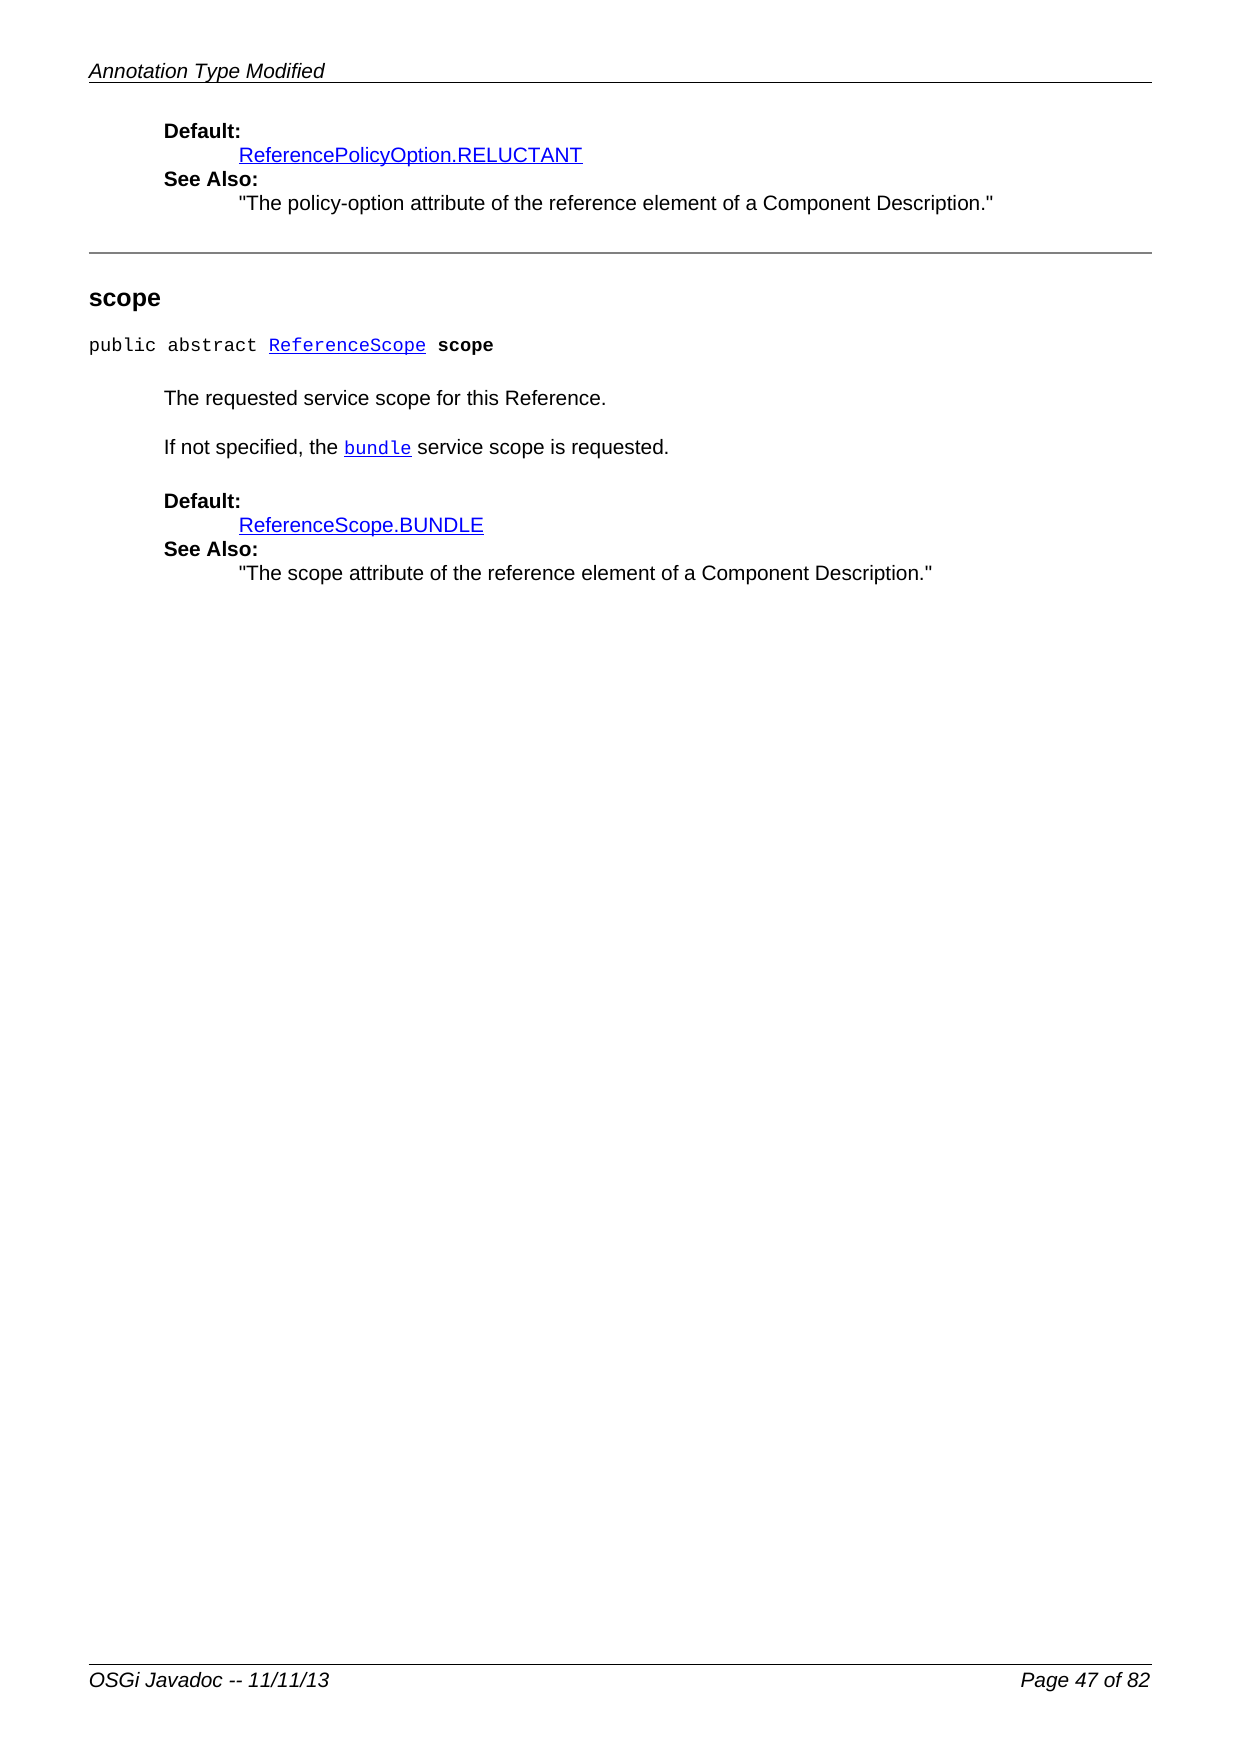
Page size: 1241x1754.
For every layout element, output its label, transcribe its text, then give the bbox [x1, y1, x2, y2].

text "The policy-option attribute of the reference element of a Component Description." [238, 190, 1152, 214]
text See Also: [163, 166, 1152, 190]
subtitle scope [88, 282, 1152, 311]
text See Also: [163, 537, 1152, 561]
text ReferenceScope.BUNDLE [238, 513, 1152, 537]
text The requested service scope for this Reference. [163, 386, 1152, 410]
text ReferencePolicyOption.RELUCTANT [238, 142, 1152, 166]
text Default: [163, 489, 1152, 513]
text Default: [163, 118, 1152, 142]
text If not specified, the bundle service scope is requested. [163, 435, 1152, 460]
text "The scope attribute of the reference element of a Component Description." [238, 561, 1152, 585]
text public abstract ReferenceScope scope [88, 335, 1152, 357]
